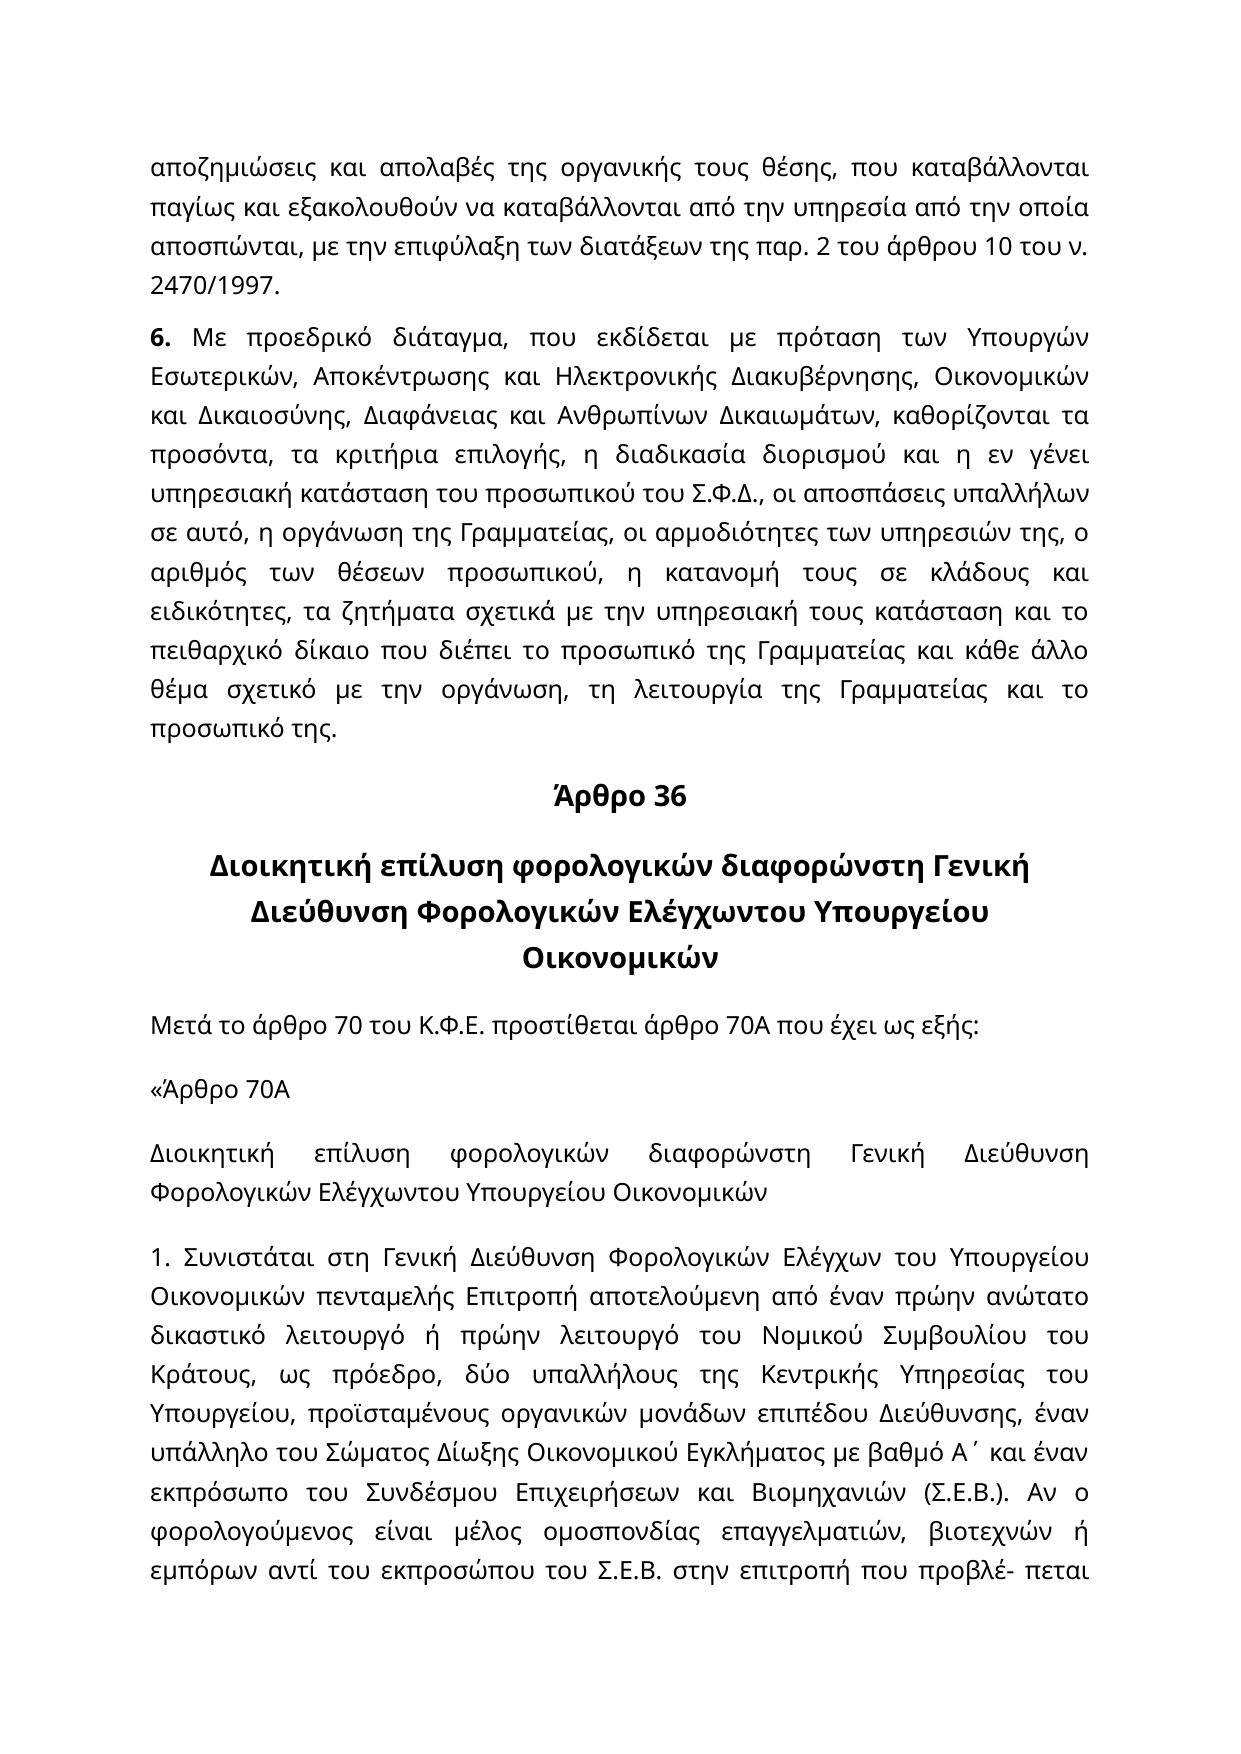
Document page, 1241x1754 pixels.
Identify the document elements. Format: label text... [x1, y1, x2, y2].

text Διοικητική επίλυση φορολογικών διαφορώνστη Γενική Διεύθυνση Φορολογικών Ελέγχωντου Υπουργείου Οικονομικών [150, 1136, 1090, 1209]
subtitle Άρθρο 36 [150, 775, 1090, 815]
text 1. Συνιστάται στη Γενική Διεύθυνση Φορολογικών Ελέγχων του Υπουργείου Οικονομικών πενταμελής Επιτροπή αποτελούμενη από έναν πρώην ανώτατο δικαστικό λειτουργό ή πρώην λειτουργό του Νομικού Συμβουλίου του Κράτους, ως πρόεδρο, δύο υπαλλήλους της Κεντρικής Υπηρεσίας του Υπουργείου, προϊσταμένους οργανικών μονάδων επιπέδου Διεύθυνσης, έναν υπάλληλο του Σώματος Δίωξης Οικονομικού Εγκλήματος με βαθμό Α΄ και έναν εκπρόσωπο του Συνδέσμου Επιχειρήσεων και Βιομηχανιών (Σ.Ε.Β.). Αν ο φορολογούμενος είναι μέλος ομοσπονδίας επαγγελματιών, βιοτεχνών ή εμπόρων αντί του εκπροσώπου του Σ.Ε.Β. στην επιτροπή που προβλέ- πεται [150, 1239, 1090, 1587]
text 6. Με προεδρικό διάταγμα, που εκδίδεται με πρόταση των Υπουργών Εσωτερικών, Αποκέντρωσης και Ηλεκτρονικής Διακυβέρνησης, Οικονομικών και Δικαιοσύνης, Διαφάνειας και Ανθρωπίνων Δικαιωμάτων, καθορίζονται τα προσόντα, τα κριτήρια επιλογής, η διαδικασία διορισμού και η εν γένει υπηρεσιακή κατάσταση του προσωπικού του Σ.Φ.Δ., οι αποσπάσεις υπαλλήλων σε αυτό, η οργάνωση της Γραμματείας, οι αρμοδιότητες των υπηρεσιών της, ο αριθμός των θέσεων προσωπικού, η κατανομή τους σε κλάδους και ειδικότητες, τα ζητήματα σχετικά με την υπηρεσιακή τους κατάσταση και το πειθαρχικό δίκαιο που διέπει το προσωπικό της Γραμματείας και κάθε άλλο θέμα σχετικό με την οργάνωση, τη λειτουργία της Γραμματείας και το προσωπικό της. [150, 319, 1090, 745]
text Μετά το άρθρο 70 του Κ.Φ.Ε. προστίθεται άρθρο 70Α που έχει ως εξής: [150, 1007, 1090, 1042]
text «Άρθρο 70Α [150, 1072, 1090, 1106]
subtitle Διοικητική επίλυση φορολογικών διαφορώνστη Γενική Διεύθυνση Φορολογικών Ελέγχωντου Υπουργείου Οικονομικών [150, 846, 1090, 977]
text αποζημιώσεις και απολαβές της οργανικής τους θέσης, που καταβάλλονται παγίως και εξακολουθούν να καταβάλλονται από την υπηρεσία από την οποία αποσπώνται, με την επιφύλαξη των διατάξεων της παρ. 2 του άρθρου 10 του ν. 2470/1997. [150, 150, 1090, 302]
